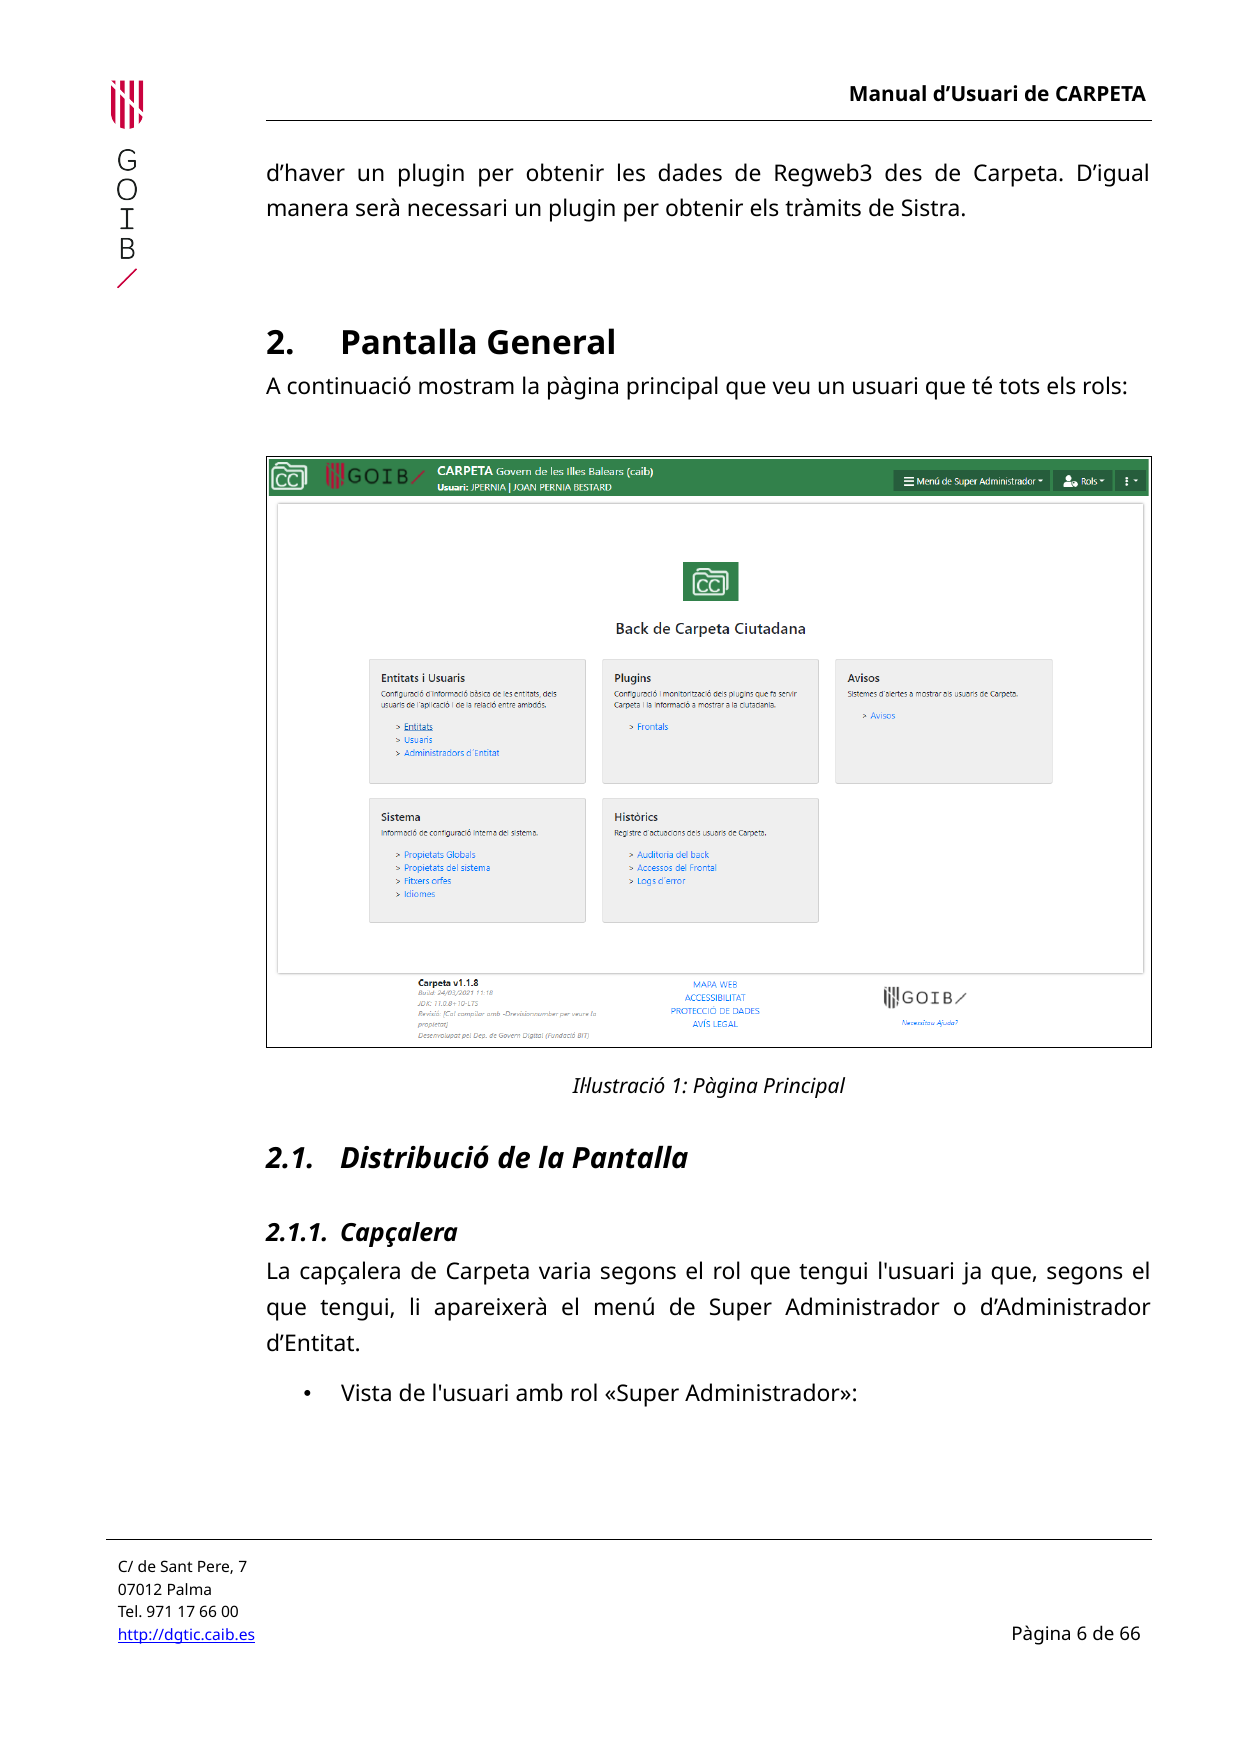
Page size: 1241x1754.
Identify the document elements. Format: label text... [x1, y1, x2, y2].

subtitle Capçalera [266, 1215, 1152, 1249]
text d’haver un plugin per obtenir les dades de Regweb3 des de Carpeta. D’igual manera serà necessari un plugin per obtenir els tràmits de Sistra. [266, 156, 1152, 224]
picture [82, 57, 172, 319]
subtitle Pantalla General [266, 318, 1152, 364]
text A continuació mostram la pàgina principal que veu un usuari que té tots els rols: [266, 370, 1152, 401]
picture [268, 459, 1149, 1045]
list Vista de l'usuari amb rol «Super Administrador»: [303, 1377, 1152, 1409]
text Il·lustració 1: Pàgina Principal [266, 1048, 1152, 1100]
subtitle Distribució de la Pantalla [266, 1137, 1152, 1177]
text La capçalera de Carpeta varia segons el rol que tengui l'usuari ja que, segons el que tengui, li apareixerà el menú de Super Administrador o d’Administrador d’Entitat. [266, 1255, 1152, 1358]
